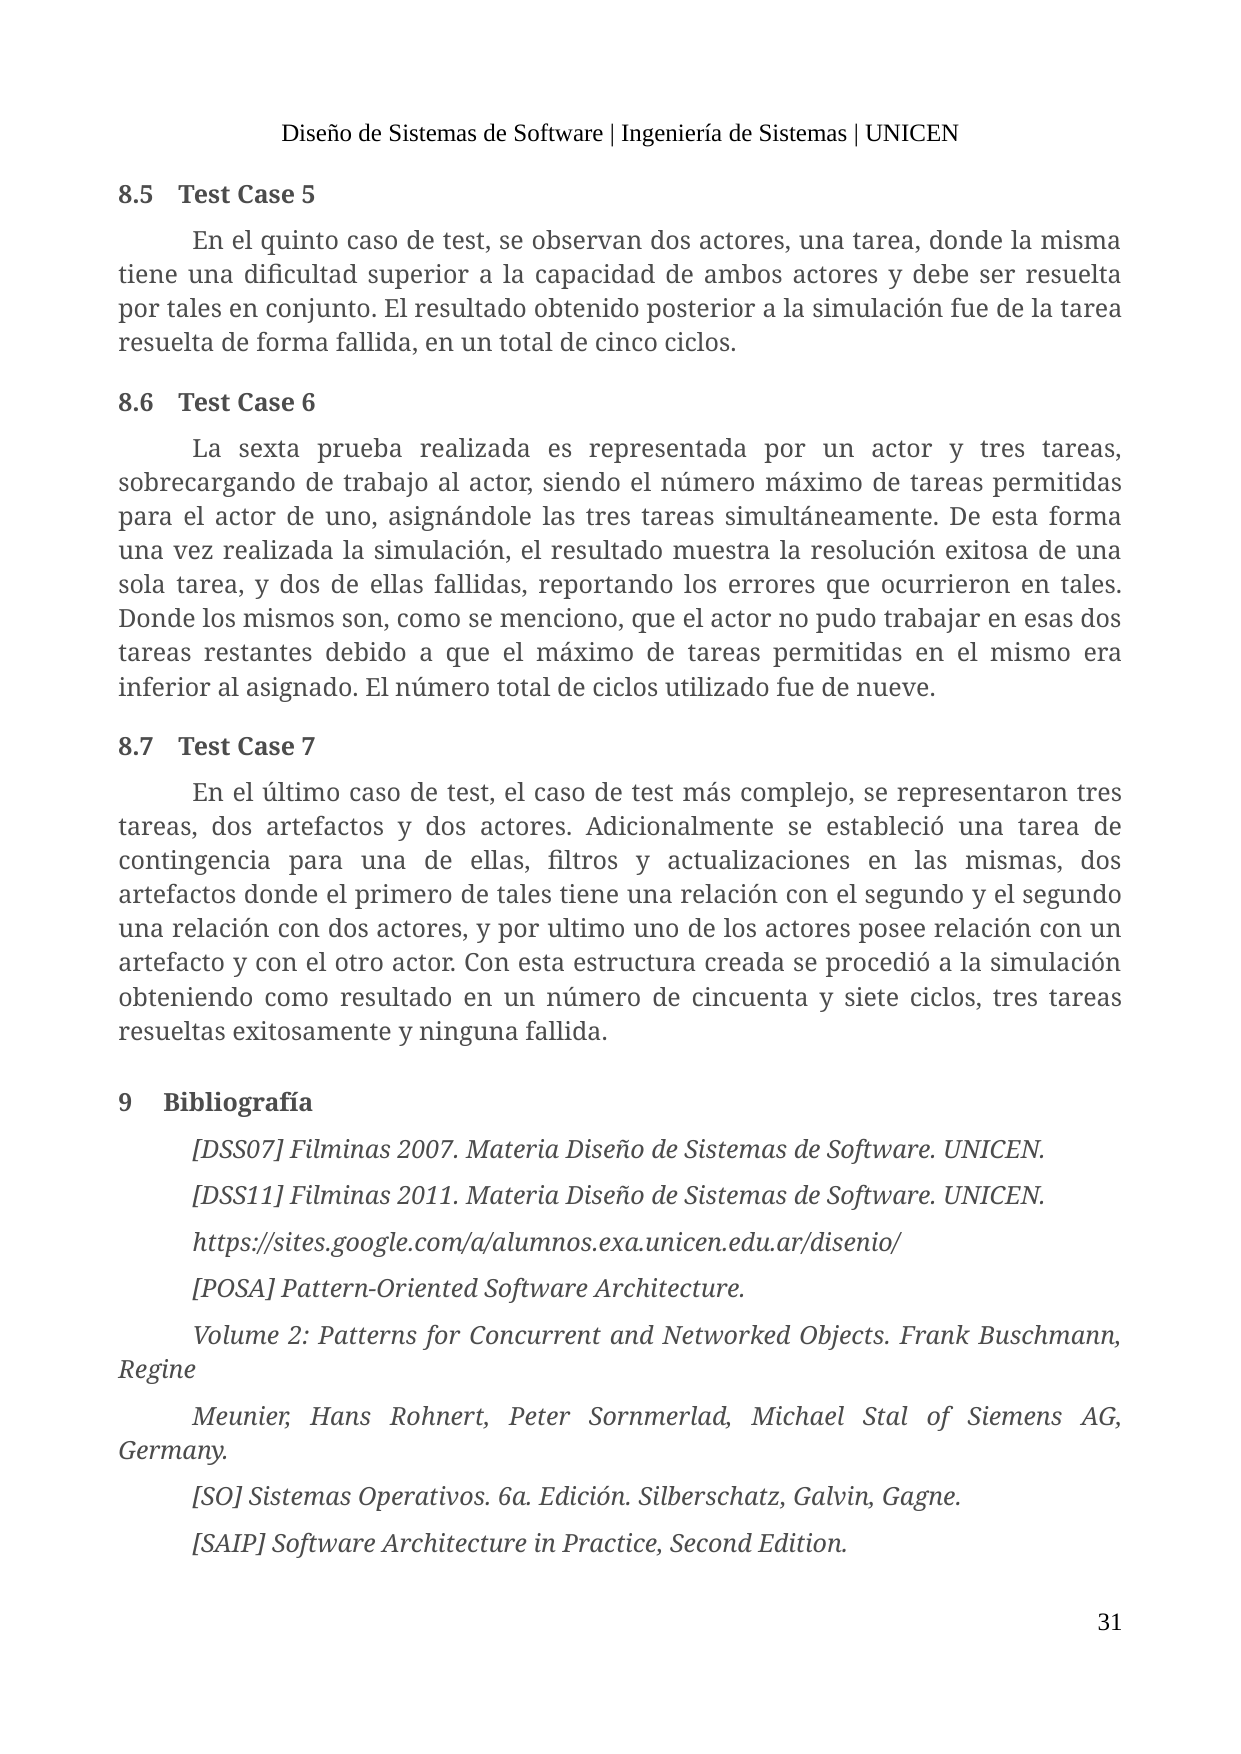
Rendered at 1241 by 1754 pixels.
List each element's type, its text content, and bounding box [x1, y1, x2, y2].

text En el último caso de test, el caso de test más complejo, se representaron tres tareas, dos artefactos y dos actores. Adicionalmente se estableció una tarea de contingencia para una de ellas, filtros y actualizaciones en las mismas, dos artefactos donde el primero de tales tiene una relación con el segundo y el segundo una relación con dos actores, y por ultimo uno de los actores posee relación con un artefacto y con el otro actor. Con esta estructura creada se procedió a la simulación obteniendo como resultado en un número de cincuenta y siete ciclos, tres tareas resueltas exitosamente y ninguna fallida. [118, 775, 1122, 1047]
subtitle Bibliografía [118, 1085, 1122, 1119]
subtitle Test Case 7 [118, 728, 1122, 762]
text [DSS11] Filminas 2011. Materia Diseño de Sistemas de Software. UNICEN. [118, 1178, 1122, 1212]
subtitle Test Case 5 [118, 176, 1122, 210]
text Meunier, Hans Rohnert, Peter Sornmerlad, Michael Stal of Siemens AG, Germany. [118, 1398, 1122, 1466]
text La sexta prueba realizada es representada por un actor y tres tareas, sobrecargando de trabajo al actor, siendo el número máximo de tareas permitidas para el actor de uno, asignándole las tres tareas simultáneamente. De esta forma una vez realizada la simulación, el resultado muestra la resolución exitosa de una sola tarea, y dos de ellas fallidas, reportando los errores que ocurrieron en tales. Donde los mismos son, como se menciono, que el actor no pudo trabajar en esas dos tareas restantes debido a que el máximo de tareas permitidas en el mismo era inferior al asignado. El número total de ciclos utilizado fue de nueve. [118, 431, 1122, 703]
subtitle Test Case 6 [118, 384, 1122, 418]
text [DSS07] Filminas 2007. Materia Diseño de Sistemas de Software. UNICEN. [118, 1131, 1122, 1165]
text [SO] Sistemas Operativos. 6a. Edición. Silberschatz, Galvin, Gagne. [118, 1479, 1122, 1513]
text En el quinto caso de test, se observan dos actores, una tarea, donde la misma tiene una dificultad superior a la capacidad de ambos actores y debe ser resuelta por tales en conjunto. El resultado obtenido posterior a la simulación fue de la tarea resuelta de forma fallida, en un total de cinco ciclos. [118, 223, 1122, 359]
text Volume 2: Patterns for Concurrent and Networked Objects. Frank Buschmann, Regine [118, 1318, 1122, 1386]
text https://sites.google.com/a/alumnos.exa.unicen.edu.ar/disenio/ [118, 1224, 1122, 1258]
text [POSA] Pattern-Oriented Software Architecture. [118, 1271, 1122, 1305]
text [SAIP] Software Architecture in Practice, Second Edition. [118, 1525, 1122, 1559]
